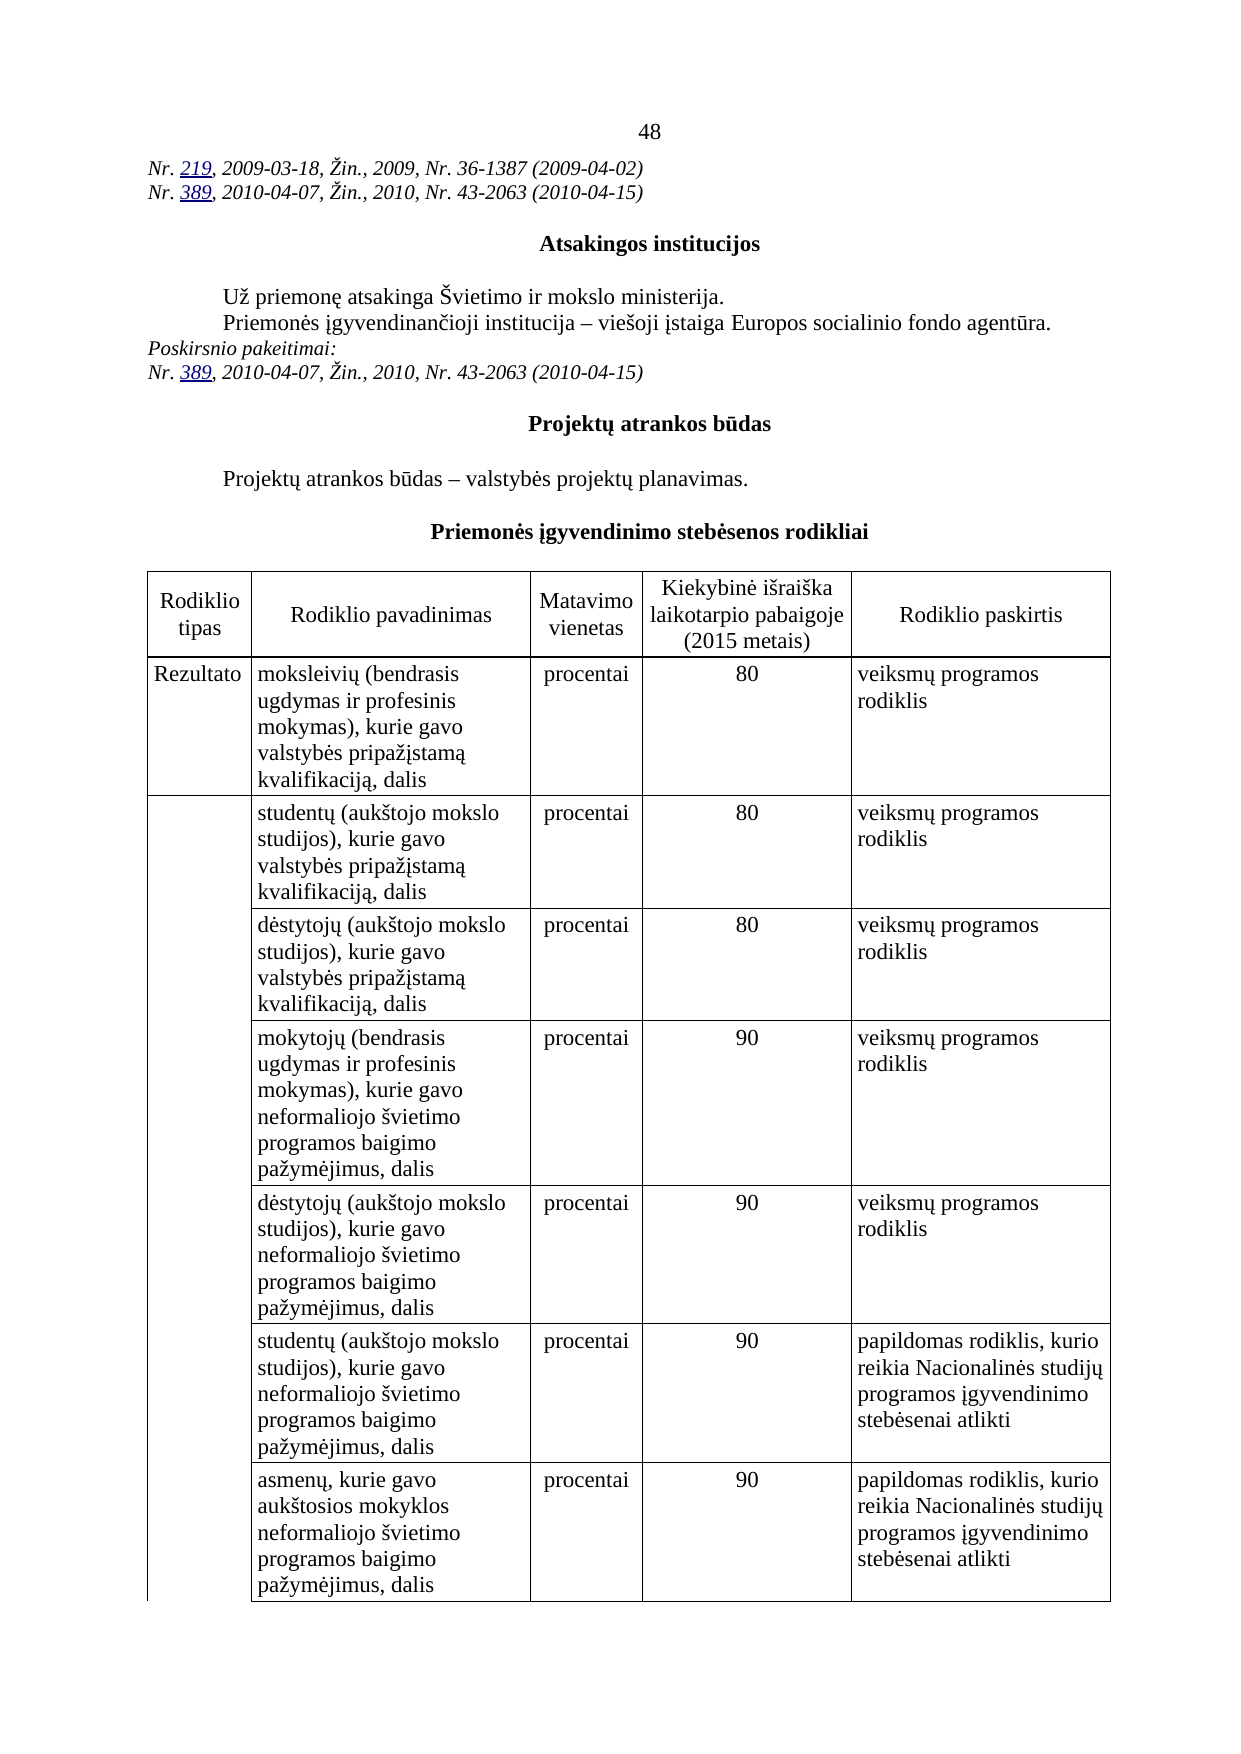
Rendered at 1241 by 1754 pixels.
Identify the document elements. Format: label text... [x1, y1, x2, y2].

text Projektų atrankos būdas – valstybės projektų planavimas. [185, 465, 1152, 491]
table_cell 80 [643, 796, 851, 907]
table_header Rodiklio pavadinimas [252, 572, 530, 656]
text Atsakingos institucijos [148, 230, 1152, 256]
table_header Kiekybinė išraiška laikotarpio pabaigoje (2015 metais) [643, 572, 851, 656]
table_cell mokytojų (bendrasis ugdymas ir profesinis mokymas), kurie gavo neformaliojo švietimo programos baigimo pažymėjimus, dalis [252, 1021, 530, 1185]
table_cell studentų (aukštojo mokslo studijos), kurie gavo neformaliojo švietimo programos baigimo pažymėjimus, dalis [252, 1324, 530, 1462]
table_header Matavimo vienetas [531, 572, 642, 656]
table_cell moksleivių (bendrasis ugdymas ir profesinis mokymas), kurie gavo valstybės pripažįstamą kvalifikaciją, dalis [252, 658, 530, 795]
table_cell asmenų, kurie gavo aukštosios mokyklos neformaliojo švietimo programos baigimo pažymėjimus, dalis [252, 1463, 530, 1601]
table_header Rodiklio tipas [148, 572, 251, 656]
table_cell veiksmų programos rodiklis [852, 1021, 1110, 1185]
table_cell papildomas rodiklis, kurio reikia Nacionalinės studijų programos įgyvendinimo stebėsenai atlikti [852, 1324, 1110, 1462]
table_cell procentai [531, 1324, 642, 1462]
text Nr. 389, 2010-04-07, Žin., 2010, Nr. 43-2063 (2010-04-15) [148, 180, 1152, 204]
table_cell [148, 796, 251, 907]
table_cell procentai [531, 1021, 642, 1185]
text Priemonės įgyvendinančioji institucija – viešoji įstaiga Europos socialinio fondo agentūra. [148, 309, 1152, 336]
table_header Rodiklio paskirtis [852, 572, 1110, 656]
table_cell procentai [531, 909, 642, 1020]
table_cell Rezultato [148, 658, 251, 795]
table_cell procentai [531, 658, 642, 795]
table_cell 90 [643, 1463, 851, 1601]
table_cell procentai [531, 796, 642, 907]
text Už priemonę atsakinga Švietimo ir mokslo ministerija. [148, 283, 1152, 309]
text Priemonės įgyvendinimo stebėsenos rodikliai [148, 518, 1152, 544]
table_cell dėstytojų (aukštojo mokslo studijos), kurie gavo neformaliojo švietimo programos baigimo pažymėjimus, dalis [252, 1186, 530, 1323]
table_cell 90 [643, 1324, 851, 1462]
text Projektų atrankos būdas [148, 410, 1152, 436]
table_cell 80 [643, 658, 851, 795]
table_cell veiksmų programos rodiklis [852, 658, 1110, 795]
table_cell [148, 1323, 251, 1462]
table_cell 90 [643, 1021, 851, 1185]
table_cell [148, 1020, 251, 1185]
table_cell [148, 1185, 251, 1323]
text Nr. 219, 2009-03-18, Žin., 2009, Nr. 36-1387 (2009-04-02) [148, 156, 1152, 180]
table_cell studentų (aukštojo mokslo studijos), kurie gavo valstybės pripažįstamą kvalifikaciją, dalis [252, 796, 530, 907]
text Nr. 389, 2010-04-07, Žin., 2010, Nr. 43-2063 (2010-04-15) [148, 359, 1152, 384]
table_cell 80 [643, 909, 851, 1020]
table_cell dėstytojų (aukštojo mokslo studijos), kurie gavo valstybės pripažįstamą kvalifikaciją, dalis [252, 909, 530, 1020]
text Poskirsnio pakeitimai: [148, 336, 1152, 359]
table_cell papildomas rodiklis, kurio reikia Nacionalinės studijų programos įgyvendinimo stebėsenai atlikti [852, 1463, 1110, 1601]
table_cell procentai [531, 1463, 642, 1601]
table_cell procentai [531, 1186, 642, 1323]
table_cell veiksmų programos rodiklis [852, 1186, 1110, 1323]
table_cell veiksmų programos rodiklis [852, 796, 1110, 907]
table_cell veiksmų programos rodiklis [852, 909, 1110, 1020]
table_cell [148, 1462, 251, 1601]
table_cell 90 [643, 1186, 851, 1323]
table_cell [148, 908, 251, 1020]
